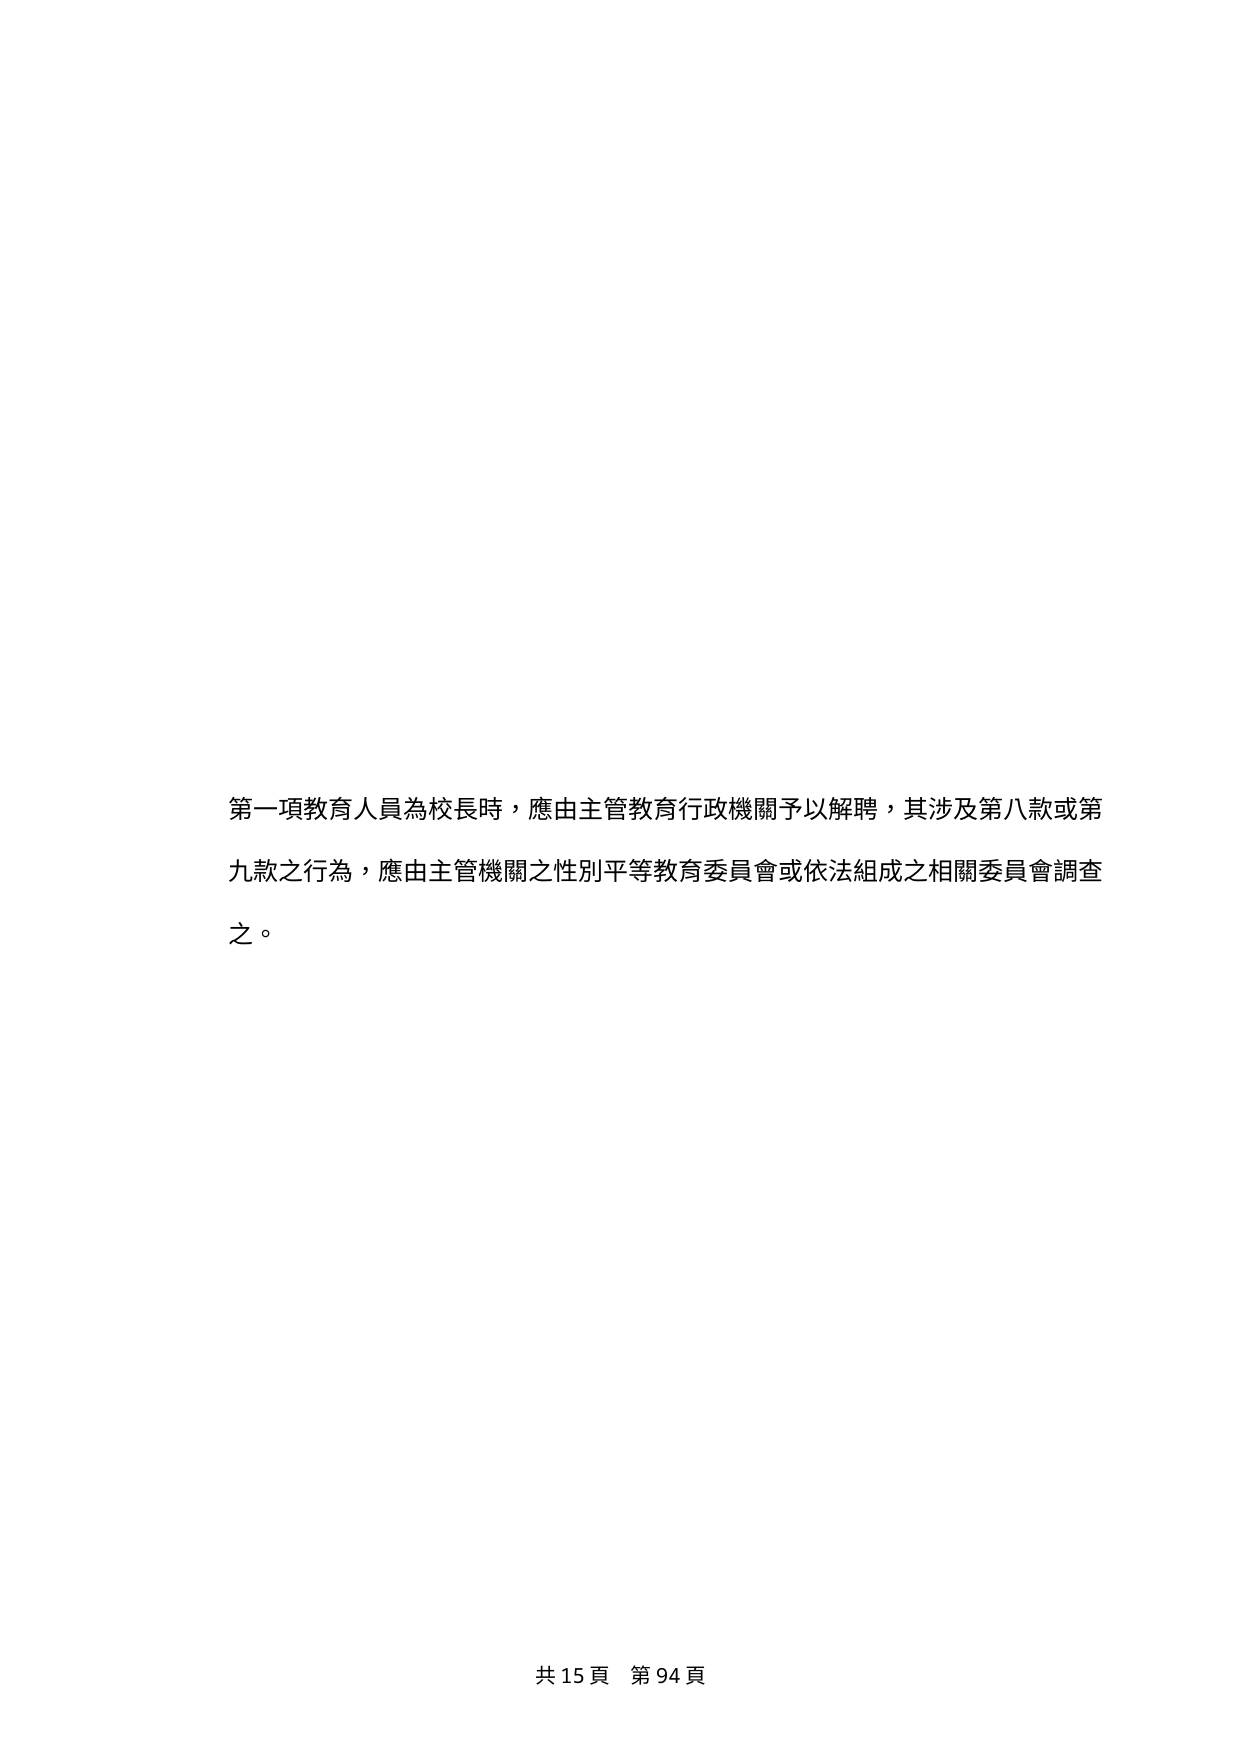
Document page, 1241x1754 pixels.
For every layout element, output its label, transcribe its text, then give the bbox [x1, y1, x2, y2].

text 第一項教育人員為校長時，應由主管教育行政機關予以解聘，其涉及第八款或第九款之行為，應由主管機關之性別平等教育委員會或依法組成之相關委員會調查之。 [229, 766, 1122, 953]
